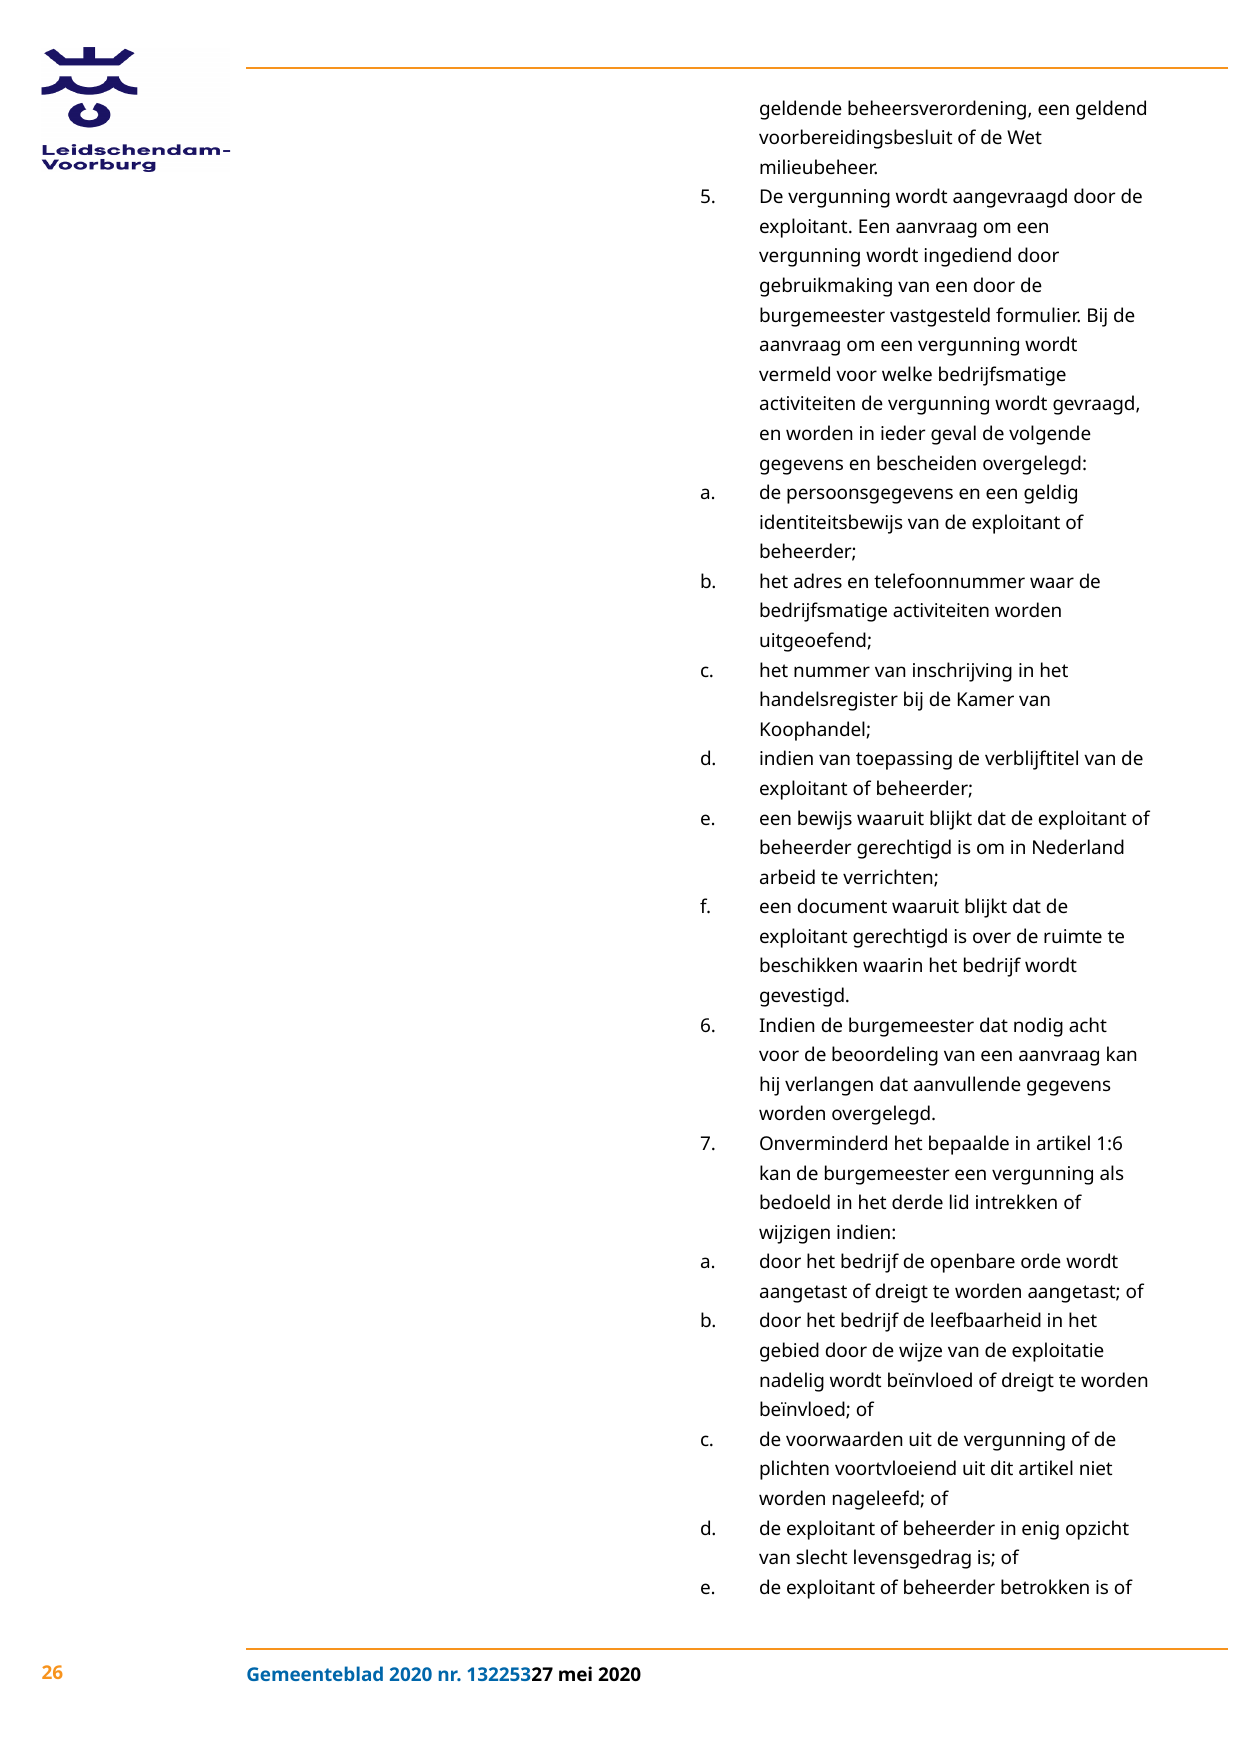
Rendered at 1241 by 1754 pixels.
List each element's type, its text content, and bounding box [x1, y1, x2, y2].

table_cell geldende beheersverordening, een geldend voorbereidingsbesluit of de Wet milieubeheer. De vergunning wordt aangevraagd door de exploitant. Een aanvraag om een vergunning wordt ingediend door gebruikmaking van een door de burgemeester vastgesteld formulier. Bij de aanvraag om een vergunning wordt vermeld voor welke bedrijfsmatige activiteiten de vergunning wordt gevraagd, en worden in ieder geval de volgende gegevens en bescheiden overgelegd: de persoonsgegevens en een geldig identiteitsbewijs van de exploitant of beheerder; het adres en telefoonnummer waar de bedrijfsmatige activiteiten worden uitgeoefend; het nummer van inschrijving in het handelsregister bij de Kamer van Koophandel; indien van toepassing de verblijftitel van de exploitant of beheerder; een bewijs waaruit blijkt dat de exploitant of beheerder gerechtigd is om in Nederland arbeid te verrichten; een document waaruit blijkt dat de exploitant gerechtigd is over de ruimte te beschikken waarin het bedrijf wordt gevestigd. Indien de burgemeester dat nodig acht voor de beoordeling van een aanvraag kan hij verlangen dat aanvullende gegevens worden overgelegd. Onverminderd het bepaalde in artikel 1:6 kan de burgemeester een vergunning als bedoeld in het derde lid intrekken of wijzigen indien: door het bedrijf de openbare orde wordt aangetast of dreigt te worden aangetast; of door het bedrijf de leefbaarheid in het gebied door de wijze van de exploitatie nadelig wordt beïnvloed of dreigt te worden beïnvloed; of de voorwaarden uit de vergunning of de plichten voortvloeiend uit dit artikel niet worden nageleefd; of de exploitant of beheerder in enig opzicht van slecht levensgedrag is; of de exploitant of beheerder betrokken is of [700, 95, 1152, 1600]
picture [41, 47, 231, 172]
table_cell [248, 95, 700, 1600]
